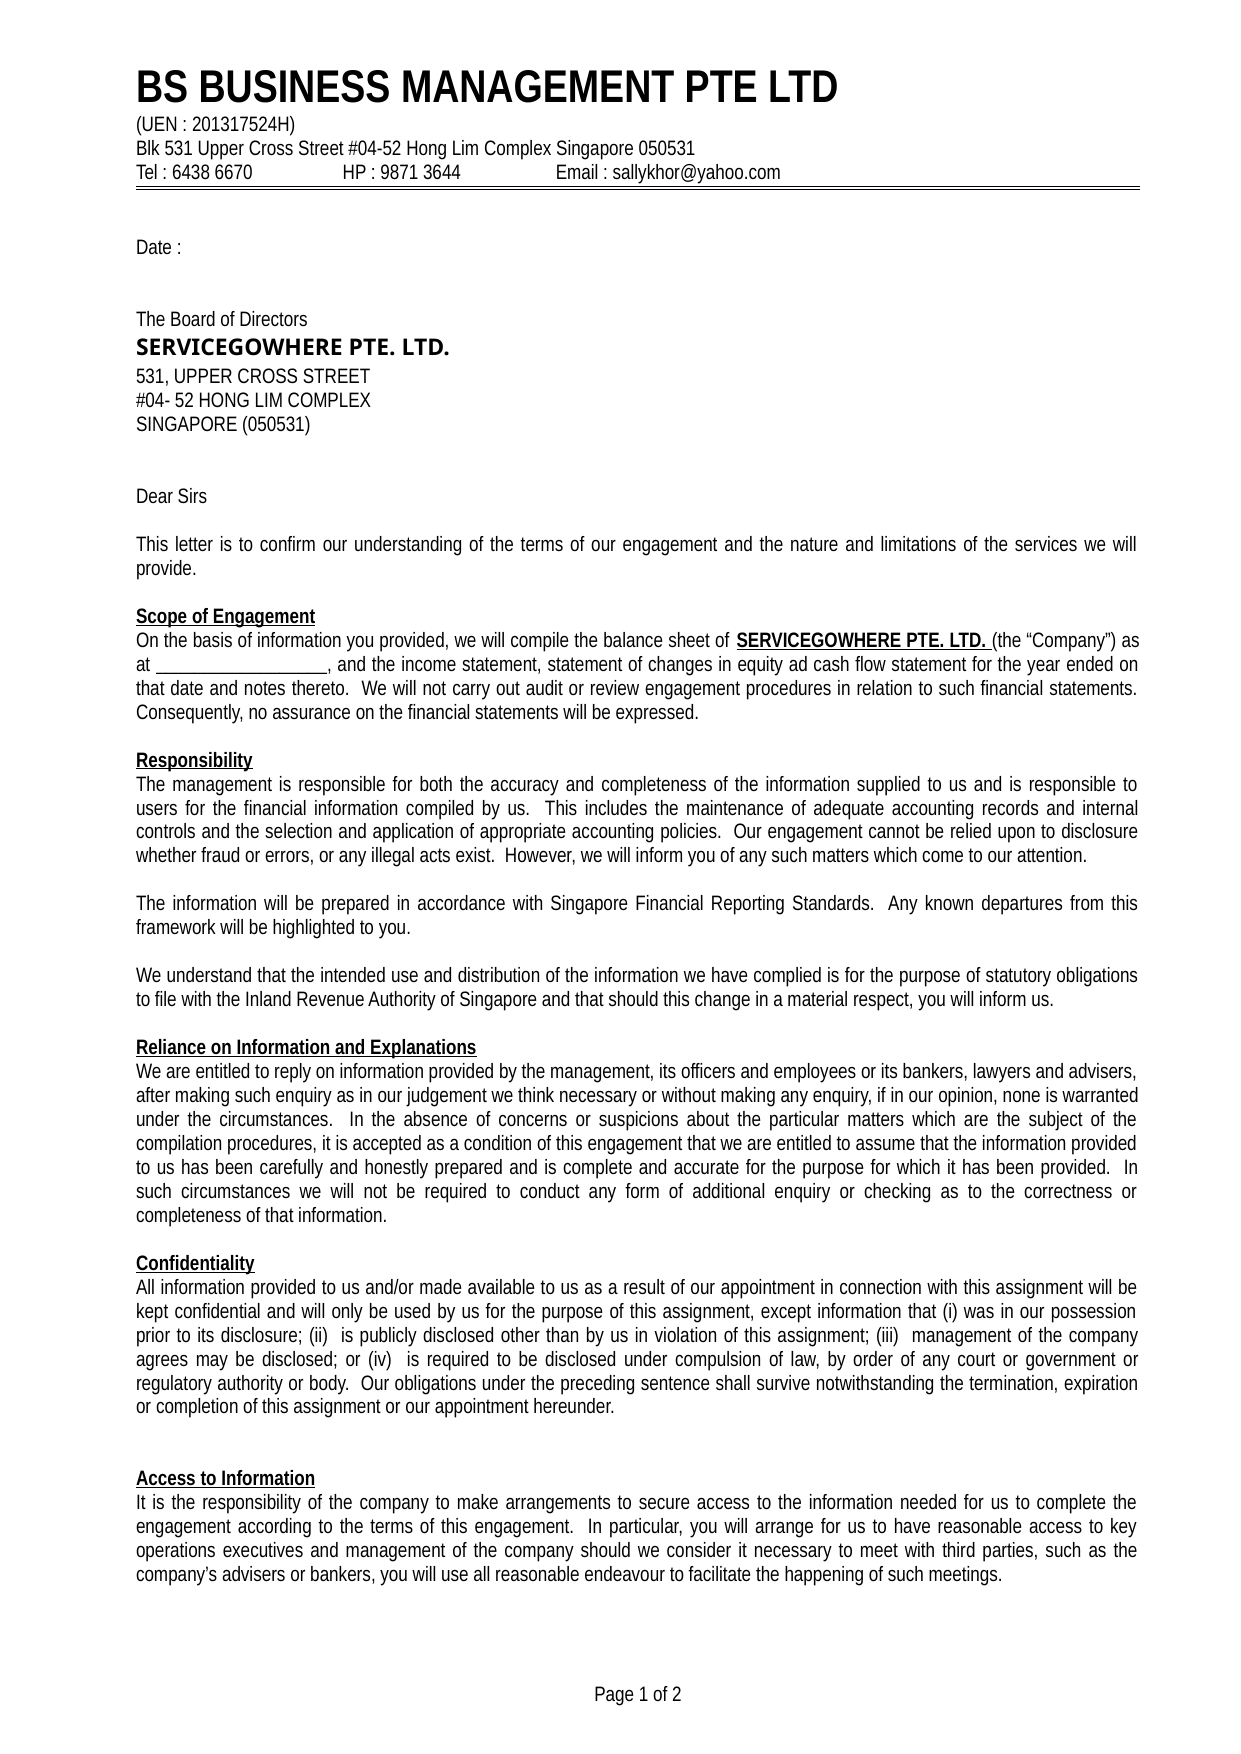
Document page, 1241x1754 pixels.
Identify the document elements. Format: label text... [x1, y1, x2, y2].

text Access to Information [136, 1466, 1140, 1490]
text BS BUSINESS MANAGEMENT PTE LTD [136, 59, 1140, 112]
text 531, UPPER CROSS STREET [136, 364, 1140, 388]
text SERVICEGOWHERE PTE. LTD. [136, 331, 1140, 362]
text This letter is to confirm our understanding of the terms of our engagement and the nature and limitations of the services we will provide. [136, 532, 1140, 580]
text On the basis of information you provided, we will compile the balance sheet of SERVICEGOWHERE PTE. LTD. (the “Company”) as at __________________, and the income statement, statement of changes in equity ad cash flow statement for the year ended on that date and notes thereto. We will not carry out audit or review engagement procedures in relation to such financial statements. Consequently, no assurance on the financial statements will be expressed. [136, 628, 1140, 724]
text #04- 52 HONG LIM COMPLEX [136, 388, 1140, 412]
text Tel : 6438 6670 HP : 9871 3644 Email : sallykhor@yahoo.com [136, 159, 1140, 186]
text The information will be prepared in accordance with Singapore Financial Reporting Standards. Any known departures from this framework will be highlighted to you. [136, 891, 1140, 939]
text Dear Sirs [136, 484, 1140, 508]
text Page 1 of 2 [136, 1682, 1140, 1706]
text The Board of Directors [136, 307, 1140, 331]
text All information provided to us and/or made available to us as a result of our appointment in connection with this assignment will be kept confidential and will only be used by us for the purpose of this assignment, except information that (i) was in our possession prior to its disclosure; (ii) is publicly disclosed other than by us in violation of this assignment; (iii) management of the company agrees may be disclosed; or (iv) is required to be disclosed under compulsion of law, by order of any court or government or regulatory authority or body. Our obligations under the preceding sentence shall survive notwithstanding the termination, expiration or completion of this assignment or our appointment hereunder. [136, 1275, 1140, 1418]
text Reliance on Information and Explanations [136, 1035, 1140, 1059]
text Blk 531 Upper Cross Street #04-52 Hong Lim Complex Singapore 050531 [136, 136, 1140, 159]
text Date : [136, 235, 1140, 259]
text The management is responsible for both the accuracy and completeness of the information supplied to us and is responsible to users for the financial information compiled by us. This includes the maintenance of adequate accounting records and internal controls and the selection and application of appropriate accounting policies. Our engagement cannot be relied upon to disclosure whether fraud or errors, or any illegal acts exist. However, we will inform you of any such matters which come to our attention. [136, 772, 1140, 867]
text It is the responsibility of the company to make arrangements to secure access to the information needed for us to complete the engagement according to the terms of this engagement. In particular, you will arrange for us to have reasonable access to key operations executives and management of the company should we consider it necessary to meet with third parties, such as the company’s advisers or bankers, you will use all reasonable endeavour to facilitate the happening of such meetings. [136, 1490, 1140, 1586]
text We understand that the intended use and distribution of the information we have complied is for the purpose of statutory obligations to file with the Inland Revenue Authority of Singapore and that should this change in a material respect, you will inform us. [136, 963, 1140, 1011]
text (UEN : 201317524H) [136, 112, 1140, 136]
text Scope of Engagement [136, 604, 1140, 628]
text Confidentiality [136, 1251, 1140, 1275]
text Responsibility [136, 748, 1140, 772]
text SINGAPORE (050531) [136, 412, 1140, 436]
text We are entitled to reply on information provided by the management, its officers and employees or its bankers, lawyers and advisers, after making such enquiry as in our judgement we think necessary or without making any enquiry, if in our opinion, none is warranted under the circumstances. In the absence of concerns or suspicions about the particular matters which are the subject of the compilation procedures, it is accepted as a condition of this engagement that we are entitled to assume that the information provided to us has been carefully and honestly prepared and is complete and accurate for the purpose for which it has been provided. In such circumstances we will not be required to conduct any form of additional enquiry or checking as to the correctness or completeness of that information. [136, 1059, 1140, 1227]
